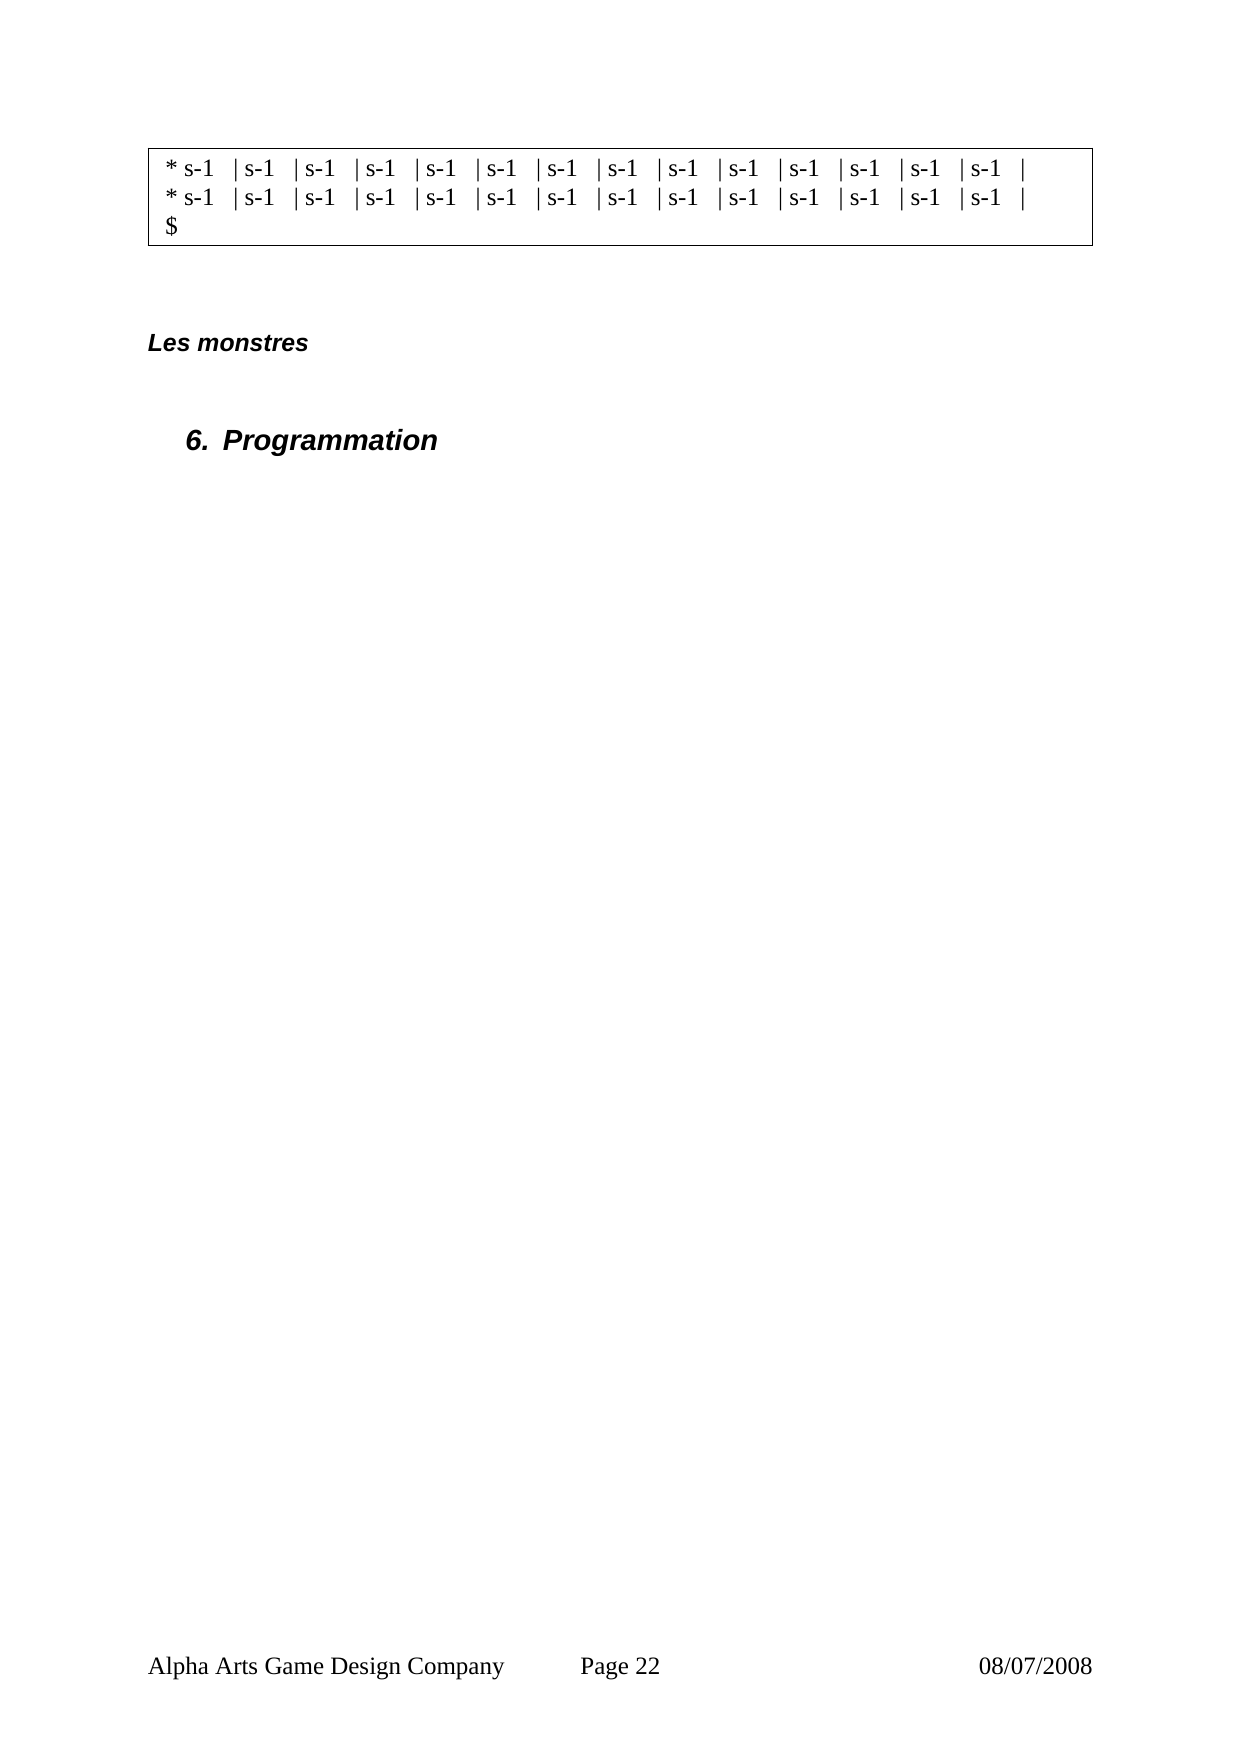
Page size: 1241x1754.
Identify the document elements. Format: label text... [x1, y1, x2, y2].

subtitle Programmation [185, 423, 1092, 456]
subtitle Les monstres [148, 328, 1092, 357]
table_header * s-1 | s-1 | s-1 | s-1 | s-1 | s-1 | s-1 | s-1 | s-1 | s-1 | s-1 | s-1 | s-1 | s-1 | * s-1 | s-1 | s-1 | s-1 | s-1 | s-1 | s-1 | s-1 | s-1 | s-1 | s-1 | s-1 | s-1 | s-1 | $ [149, 149, 1092, 245]
